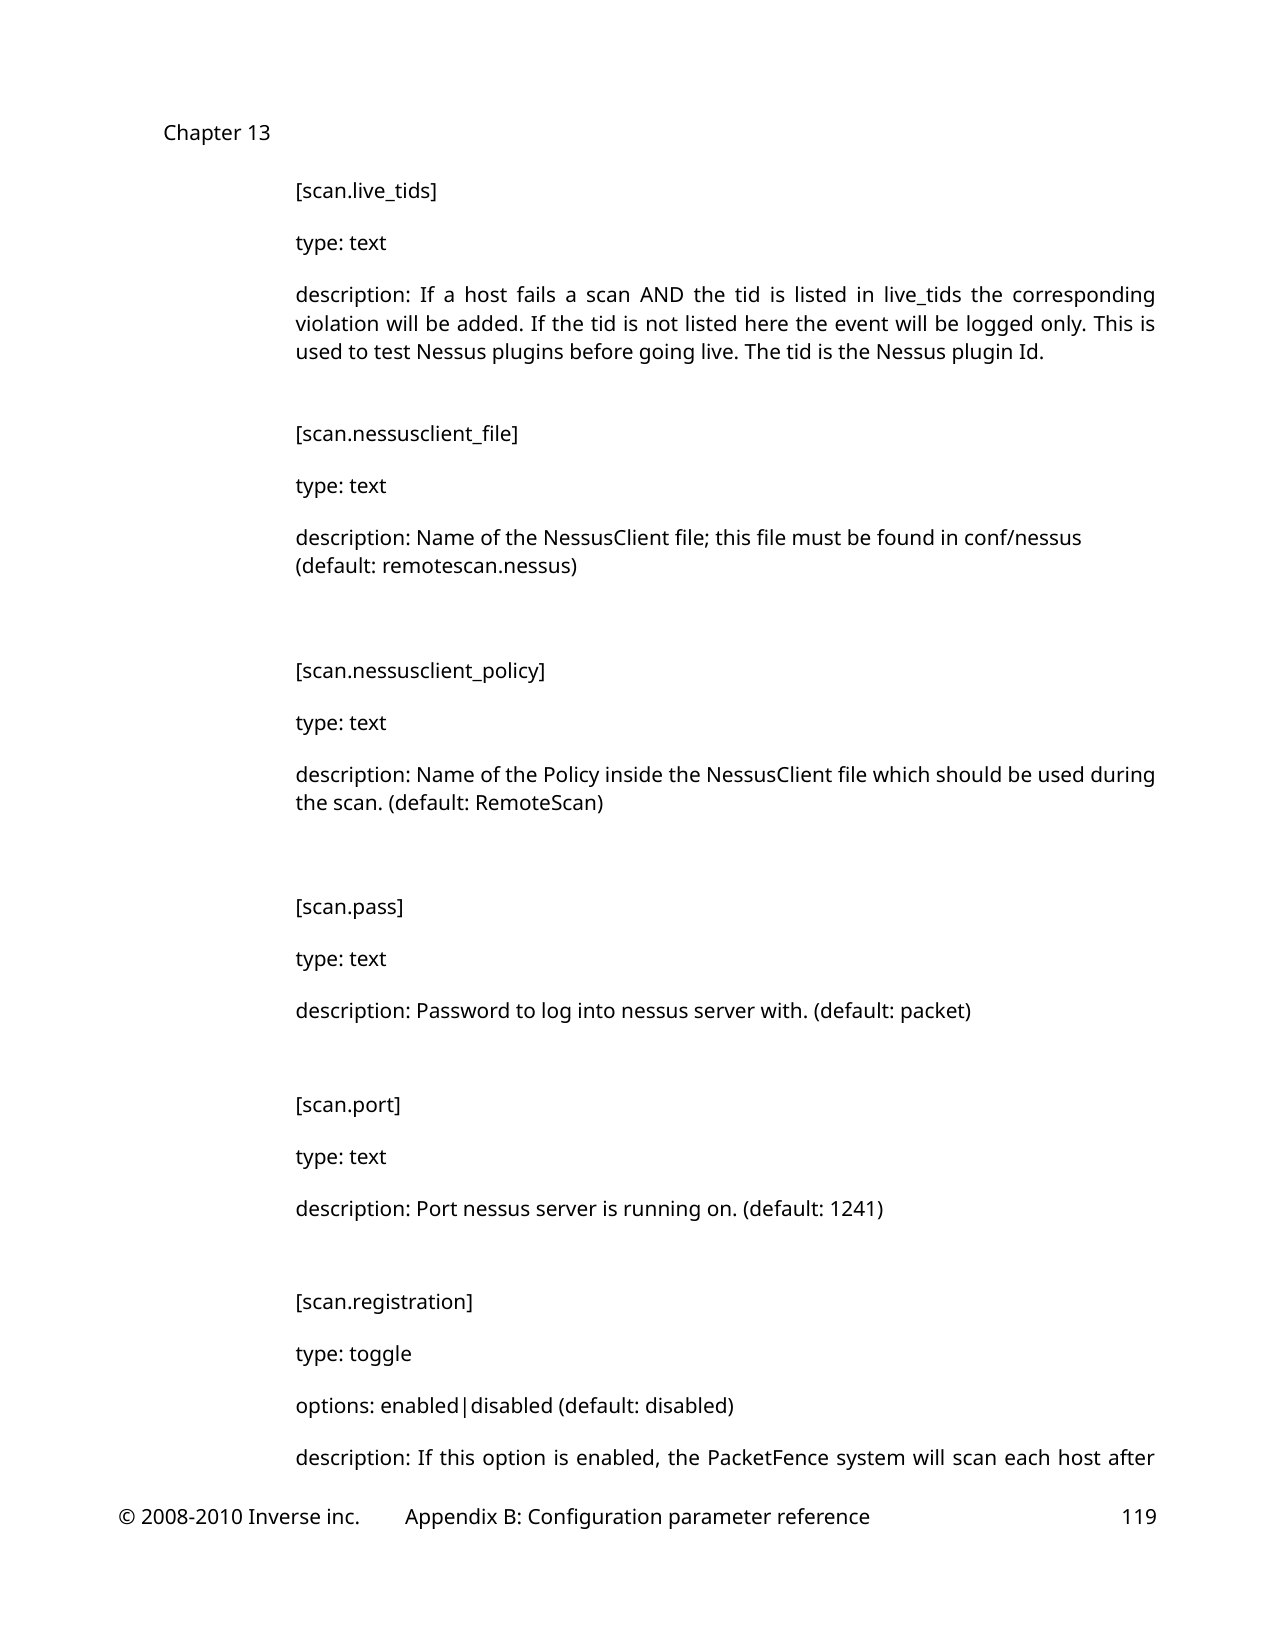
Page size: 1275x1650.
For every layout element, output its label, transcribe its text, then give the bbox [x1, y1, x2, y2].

text description: Password to log into nessus server with. (default: packet) [295, 997, 1157, 1025]
text options: enabled|disabled (default: disabled) [295, 1391, 1157, 1419]
text type: text [295, 944, 1157, 973]
text type: toggle [295, 1339, 1157, 1367]
text type: text [295, 708, 1157, 736]
text type: text [295, 228, 1157, 257]
text description: If this option is enabled, the PacketFence system will scan each host after [295, 1443, 1157, 1472]
text description: Port nessus server is running on. (default: 1241) [295, 1194, 1157, 1222]
text description: Name of the Policy inside the NessusClient file which should be used during the scan. (default: RemoteScan) [295, 760, 1157, 817]
text [scan.registration] [295, 1287, 1157, 1315]
text description: Name of the NessusClient file; this file must be found in conf/nessus (default: remotescan.nessus) [295, 523, 1157, 580]
text description: If a host fails a scan AND the tid is listed in live_tids the corresponding violation will be added. If the tid is not listed here the event will be logged only. This is used to test Nessus plugins before going live. The tid is the Nessus plugin Id. [295, 280, 1157, 366]
text type: text [295, 471, 1157, 499]
text type: text [295, 1142, 1157, 1170]
text [scan.pass] [295, 892, 1157, 921]
text [scan.live_tids] [295, 176, 1157, 204]
text [scan.nessusclient_file] [295, 419, 1157, 447]
text [scan.port] [295, 1090, 1157, 1118]
text [scan.nessusclient_policy] [295, 656, 1157, 684]
